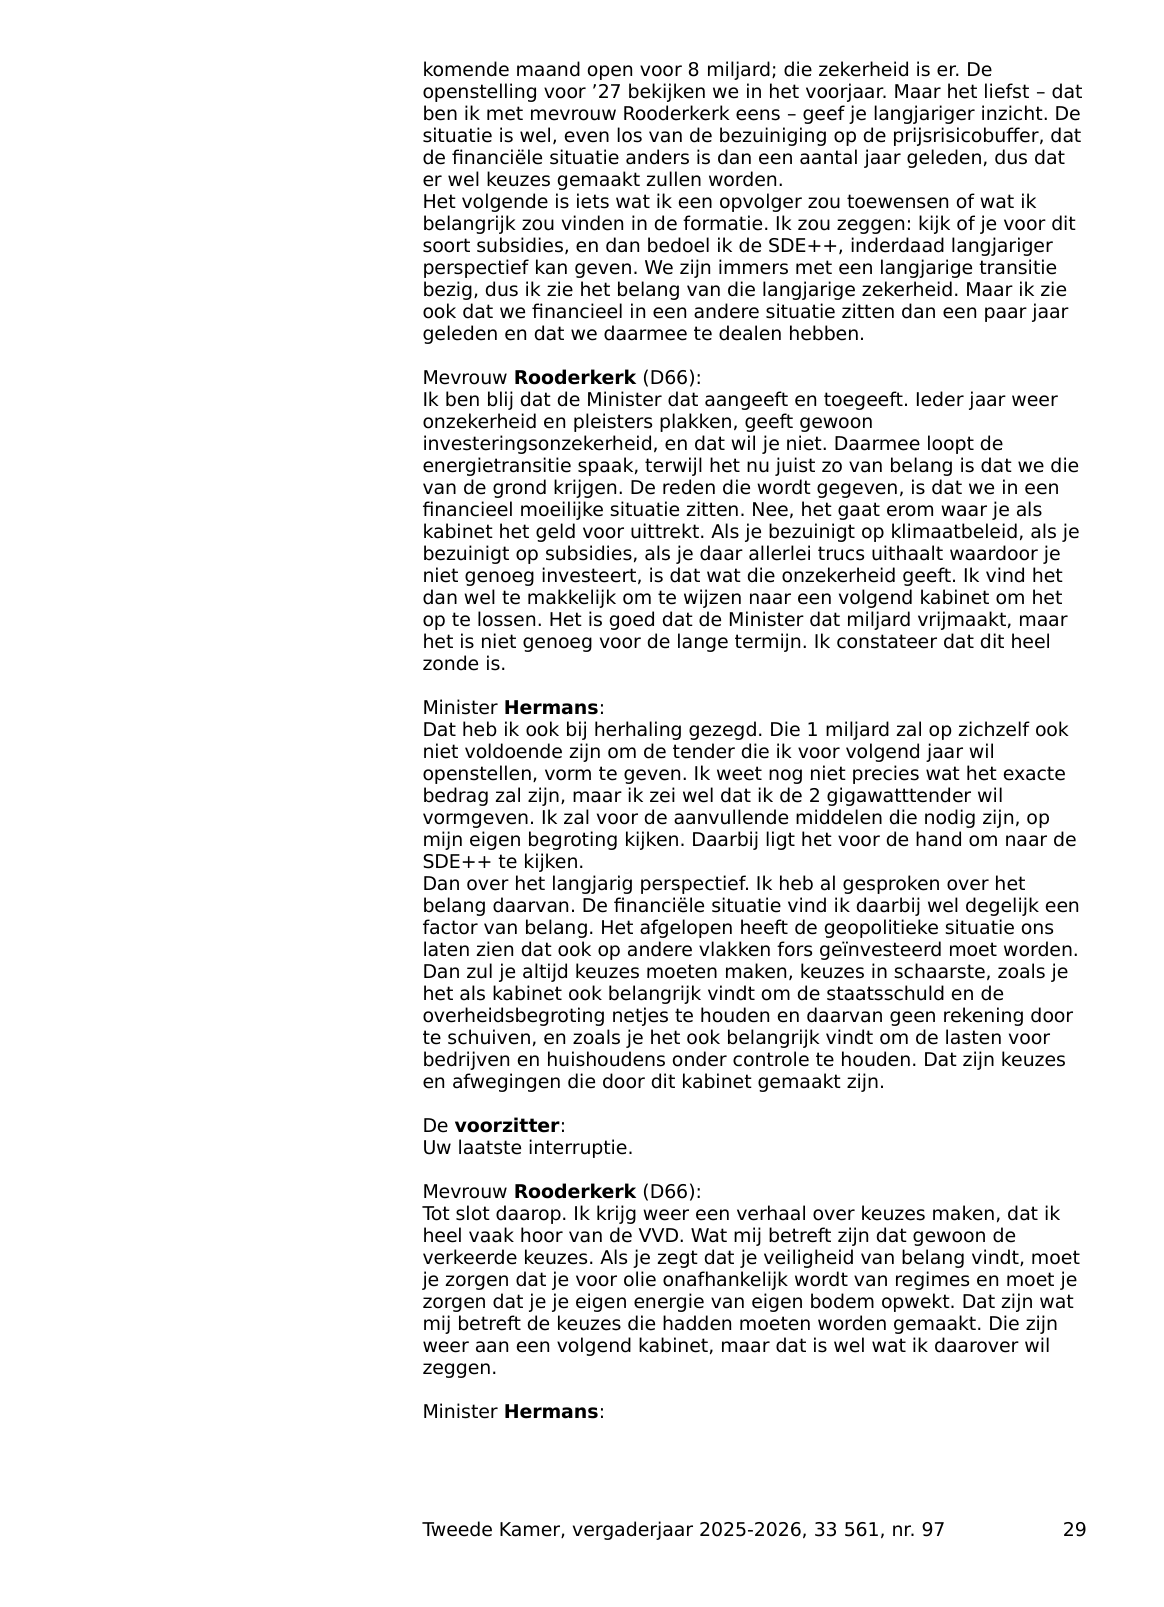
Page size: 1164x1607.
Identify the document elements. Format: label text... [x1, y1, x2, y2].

text Mevrouw Rooderkerk (D66): [422, 1181, 1087, 1203]
text Dat heb ik ook bij herhaling gezegd. Die 1 miljard zal op zichzelf ook niet voldoende zijn om de tender die ik voor volgend jaar wil openstellen, vorm te geven. Ik weet nog niet precies wat het exacte bedrag zal zijn, maar ik zei wel dat ik de 2 gigawatttender wil vormgeven. Ik zal voor de aanvullende middelen die nodig zijn, op mijn eigen begroting kijken. Daarbij ligt het voor de hand om naar de SDE++ te kijken. [422, 719, 1087, 873]
text Ik ben blij dat de Minister dat aangeeft en toegeeft. Ieder jaar weer onzekerheid en pleisters plakken, geeft gewoon investeringsonzekerheid, en dat wil je niet. Daarmee loopt de energietransitie spaak, terwijl het nu juist zo van belang is dat we die van de grond krijgen. De reden die wordt gegeven, is dat we in een financieel moeilijke situatie zitten. Nee, het gaat erom waar je als kabinet het geld voor uittrekt. Als je bezuinigt op klimaatbeleid, als je bezuinigt op subsidies, als je daar allerlei trucs uithaalt waardoor je niet genoeg investeert, is dat wat die onzekerheid geeft. Ik vind het dan wel te makkelijk om te wijzen naar een volgend kabinet om het op te lossen. Het is goed dat de Minister dat miljard vrijmaakt, maar het is niet genoeg voor de lange termijn. Ik constateer dat dit heel zonde is. [422, 389, 1087, 675]
text komende maand open voor 8 miljard; die zekerheid is er. De openstelling voor ’27 bekijken we in het voorjaar. Maar het liefst – dat ben ik met mevrouw Rooderkerk eens – geef je langjariger inzicht. De situatie is wel, even los van de bezuiniging op de prijsrisicobuffer, dat de financiële situatie anders is dan een aantal jaar geleden, dus dat er wel keuzes gemaakt zullen worden. [422, 59, 1087, 191]
text Het volgende is iets wat ik een opvolger zou toewensen of wat ik belangrijk zou vinden in de formatie. Ik zou zeggen: kijk of je voor dit soort subsidies, en dan bedoel ik de SDE++, inderdaad langjariger perspectief kan geven. We zijn immers met een langjarige transitie bezig, dus ik zie het belang van die langjarige zekerheid. Maar ik zie ook dat we financieel in een andere situatie zitten dan een paar jaar geleden en dat we daarmee te dealen hebben. [422, 191, 1087, 345]
text Minister Hermans: [422, 697, 1087, 719]
text De voorzitter: [422, 1115, 1087, 1137]
text Mevrouw Rooderkerk (D66): [422, 367, 1087, 389]
text Minister Hermans: [422, 1401, 1087, 1423]
text Dan over het langjarig perspectief. Ik heb al gesproken over het belang daarvan. De financiële situatie vind ik daarbij wel degelijk een factor van belang. Het afgelopen heeft de geopolitieke situatie ons laten zien dat ook op andere vlakken fors geïnvesteerd moet worden. Dan zul je altijd keuzes moeten maken, keuzes in schaarste, zoals je het als kabinet ook belangrijk vindt om de staatsschuld en de overheidsbegroting netjes te houden en daarvan geen rekening door te schuiven, en zoals je het ook belangrijk vindt om de lasten voor bedrijven en huishoudens onder controle te houden. Dat zijn keuzes en afwegingen die door dit kabinet gemaakt zijn. [422, 873, 1087, 1092]
text Uw laatste interruptie. [422, 1137, 1087, 1159]
text Tot slot daarop. Ik krijg weer een verhaal over keuzes maken, dat ik heel vaak hoor van de VVD. Wat mij betreft zijn dat gewoon de verkeerde keuzes. Als je zegt dat je veiligheid van belang vindt, moet je zorgen dat je voor olie onafhankelijk wordt van regimes en moet je zorgen dat je je eigen energie van eigen bodem opwekt. Dat zijn wat mij betreft de keuzes die hadden moeten worden gemaakt. Die zijn weer aan een volgend kabinet, maar dat is wel wat ik daarover wil zeggen. [422, 1203, 1087, 1379]
